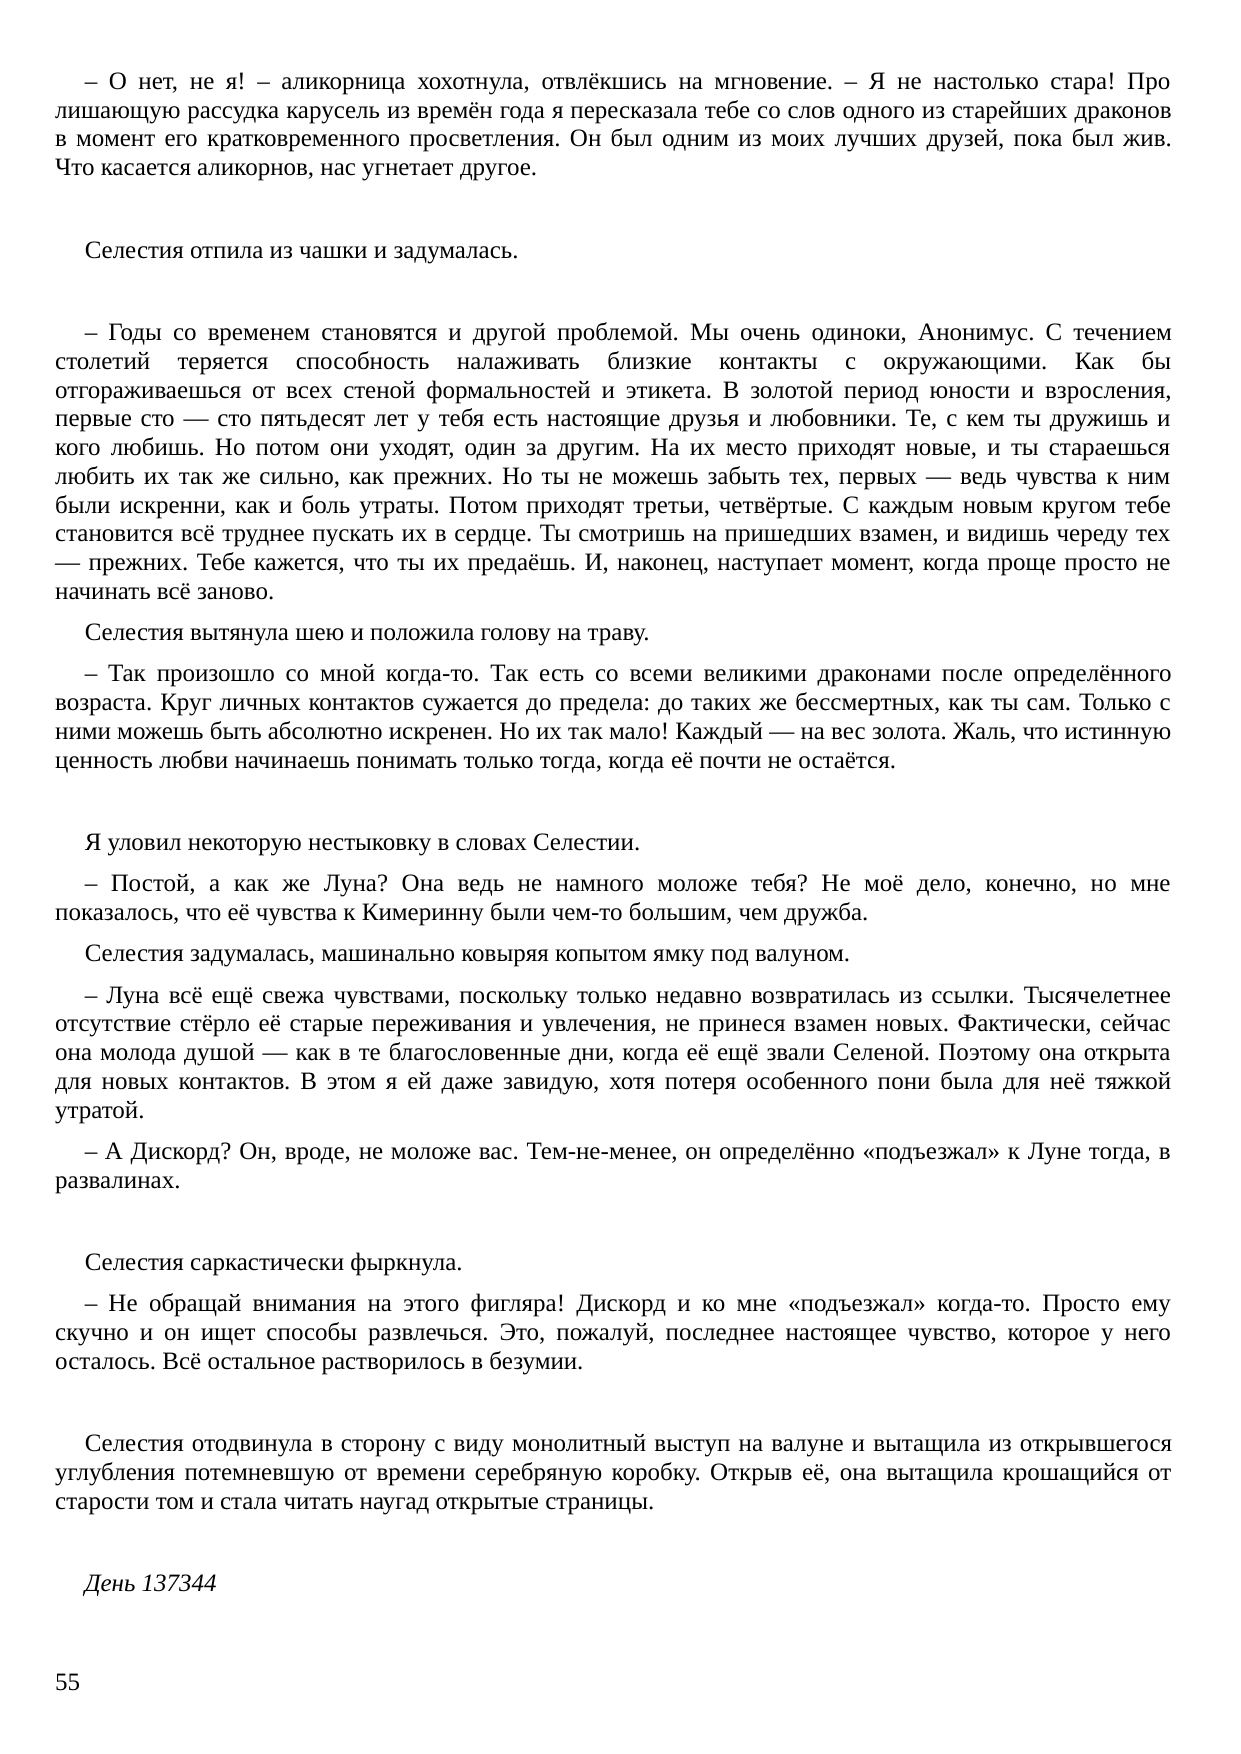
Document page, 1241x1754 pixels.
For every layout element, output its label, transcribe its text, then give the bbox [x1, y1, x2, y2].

text Селестия вытянула шею и положила голову на траву. [55, 617, 1173, 646]
text – Луна всё ещё свежа чувствами, поскольку только недавно возвратилась из ссылки. Тысячелетнее отсутствие стёрло её старые переживания и увлечения, не принеся взамен новых. Фактически, сейчас она молода душой — как в те благословенные дни, когда её ещё звали Селеной. Поэтому она открыта для новых контактов. В этом я ей даже завидую, хотя потеря особенного пони была для неё тяжкой утратой. [55, 980, 1173, 1123]
text Я уловил некоторую нестыковку в словах Селестии. [55, 827, 1173, 856]
text День 137344 [55, 1568, 1173, 1597]
text Селестия отодвинула в сторону с виду монолитный выступ на валуне и вытащила из открывшегося углубления потемневшую от времени серебряную коробку. Открыв её, она вытащила крошащийся от старости том и стала читать наугад открытые страницы. [55, 1428, 1173, 1515]
text – А Дискорд? Он, вроде, не моложе вас. Тем-не-менее, он определённо «подъезжал» к Луне тогда, в развалинах. [55, 1136, 1173, 1193]
text Селестия саркастически фыркнула. [55, 1247, 1173, 1276]
text – Не обращай внимания на этого фигляра! Дискорд и ко мне «подъезжал» когда-то. Просто ему скучно и он ищет способы развлечься. Это, пожалуй, последнее настоящее чувство, которое у него осталось. Всё остальное растворилось в безумии. [55, 1288, 1173, 1375]
text – Годы со временем становятся и другой проблемой. Мы очень одиноки, Анонимус. С течением столетий теряется способность налаживать близкие контакты с окружающими. Как бы отгораживаешься от всех стеной формальностей и этикета. В золотой период юности и взросления, первые сто — сто пятьдесят лет у тебя есть настоящие друзья и любовники. Те, с кем ты дружишь и кого любишь. Но потом они уходят, один за другим. На их место приходят новые, и ты стараешься любить их так же сильно, как прежних. Но ты не можешь забыть тех, первых — ведь чувства к ним были искренни, как и боль утраты. Потом приходят третьи, четвёртые. С каждым новым кругом тебе становится всё труднее пускать их в сердце. Ты смотришь на пришедших взамен, и видишь череду тех — прежних. Тебе кажется, что ты их предаёшь. И, наконец, наступает момент, когда проще просто не начинать всё заново. [55, 317, 1173, 605]
text – О нет, не я! – аликорница хохотнула, отвлёкшись на мгновение. – Я не настолько стара! Про лишающую рассудка карусель из времён года я пересказала тебе со слов одного из старейших драконов в момент его кратковременного просветления. Он был одним из моих лучших друзей, пока был жив. Что касается аликорнов, нас угнетает другое. [55, 66, 1173, 181]
text Селестия задумалась, машинально ковыряя копытом ямку под валуном. [55, 938, 1173, 967]
text Селестия отпила из чашки и задумалась. [55, 235, 1173, 263]
text – Так произошло со мной когда-то. Так есть со всеми великими драконами после определённого возраста. Круг личных контактов сужается до предела: до таких же бессмертных, как ты сам. Только с ними можешь быть абсолютно искренен. Но их так мало! Каждый — на вес золота. Жаль, что истинную ценность любви начинаешь понимать только тогда, когда её почти не остаётся. [55, 658, 1173, 773]
text – Постой, а как же Луна? Она ведь не намного моложе тебя? Не моё дело, конечно, но мне показалось, что её чувства к Кимеринну были чем-то большим, чем дружба. [55, 868, 1173, 926]
